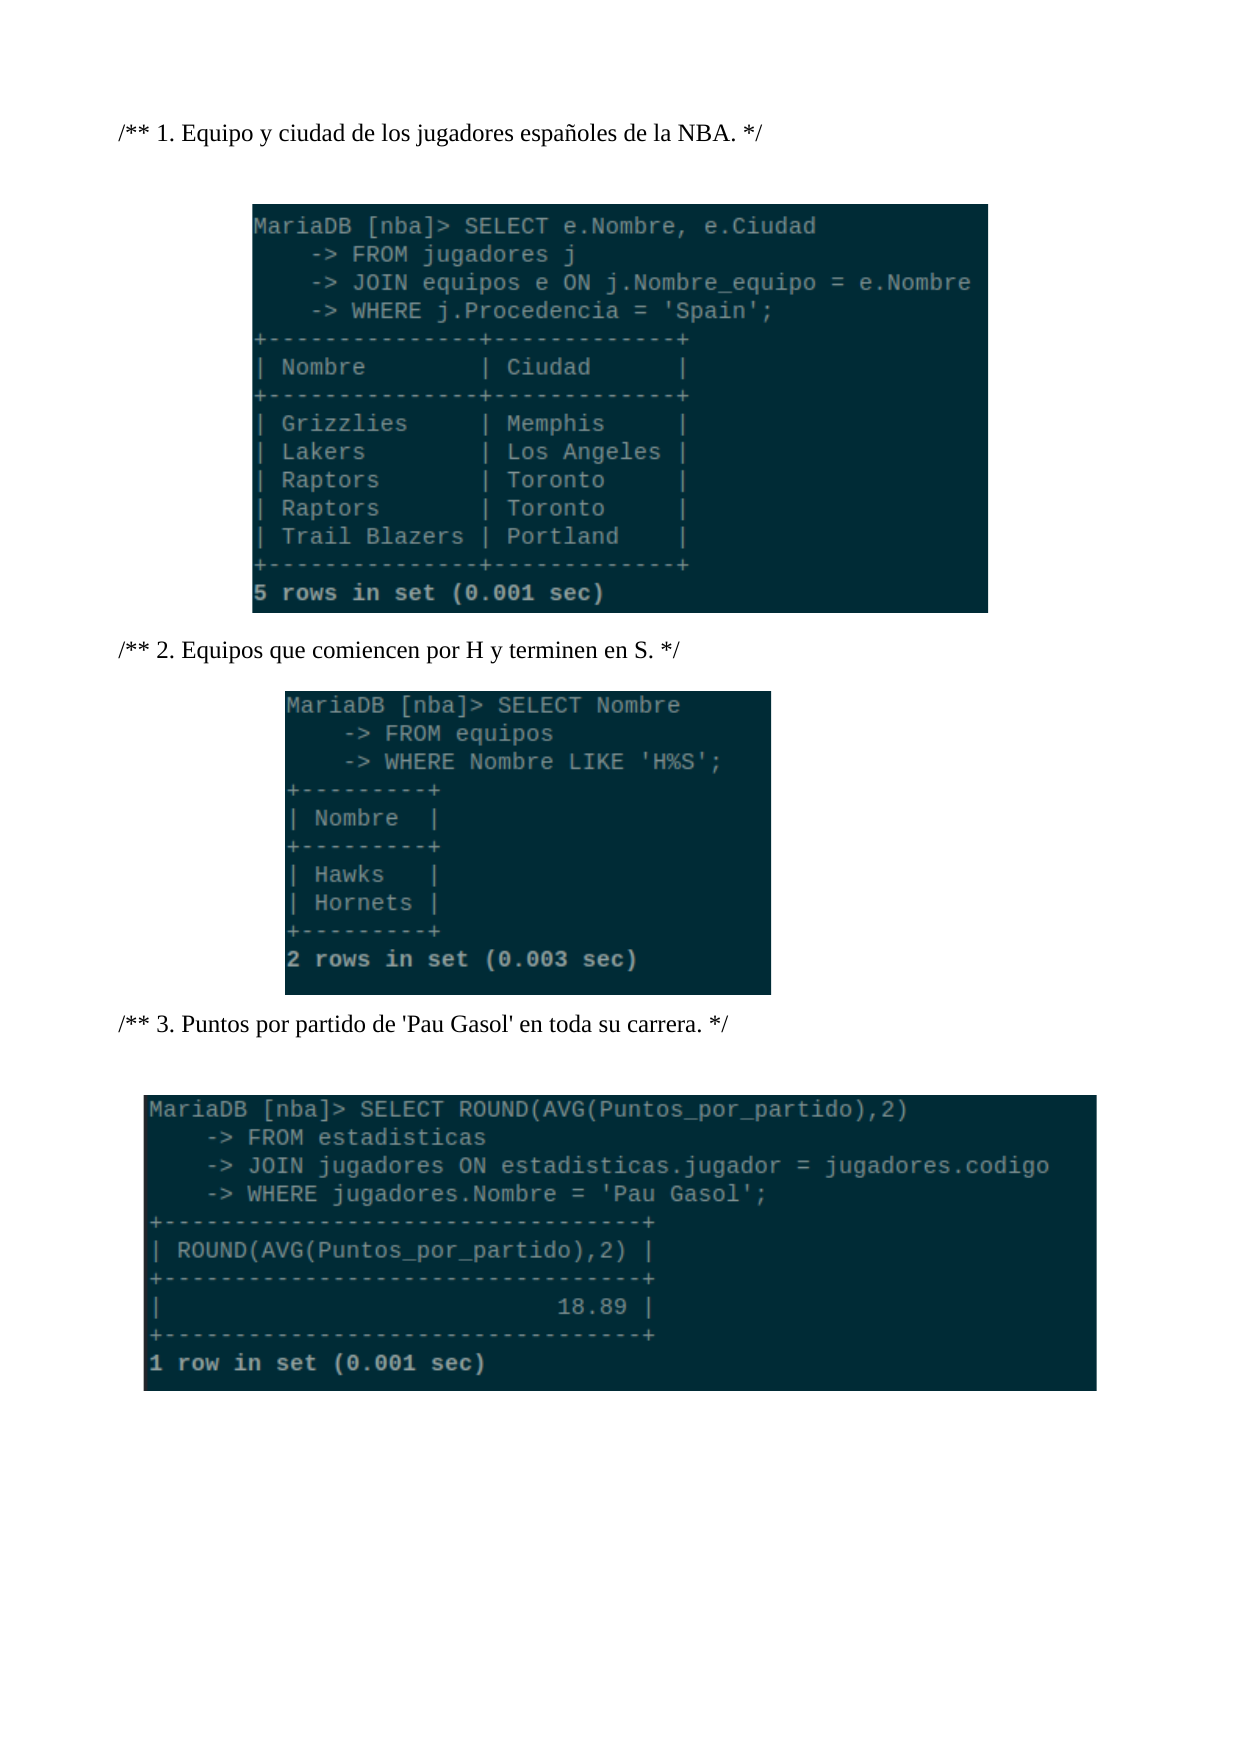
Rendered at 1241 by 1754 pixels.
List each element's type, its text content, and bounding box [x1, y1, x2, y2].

picture [785, 1104, 794, 1116]
picture [320, 1161, 328, 1177]
picture [650, 221, 660, 233]
picture [854, 1161, 865, 1177]
picture [343, 870, 356, 882]
picture [629, 1161, 640, 1173]
picture [729, 1104, 738, 1116]
picture [298, 419, 308, 431]
picture [481, 306, 491, 318]
picture [481, 334, 492, 344]
picture [395, 532, 406, 543]
picture [602, 1158, 611, 1173]
picture [643, 1161, 655, 1173]
picture [678, 333, 689, 344]
picture [334, 1161, 344, 1173]
picture [180, 1104, 189, 1116]
picture [481, 278, 506, 294]
picture [466, 249, 477, 261]
picture [372, 898, 384, 910]
picture [980, 1156, 1006, 1173]
picture [288, 951, 300, 966]
picture [565, 414, 575, 431]
picture [518, 1161, 527, 1173]
picture [494, 249, 506, 261]
picture [564, 362, 576, 374]
picture [283, 500, 295, 515]
picture [255, 585, 267, 600]
picture [326, 588, 337, 600]
picture [592, 503, 605, 515]
picture [326, 472, 336, 487]
picture [429, 840, 440, 852]
picture [345, 898, 355, 910]
picture [514, 752, 525, 769]
picture [544, 1241, 555, 1257]
picture [278, 1358, 289, 1370]
picture [313, 442, 322, 459]
picture [311, 532, 322, 543]
picture [325, 218, 351, 233]
picture [589, 1100, 595, 1121]
picture [647, 1241, 651, 1262]
picture [434, 1133, 442, 1145]
picture [686, 1161, 694, 1177]
picture [291, 1242, 303, 1257]
picture [677, 303, 689, 318]
picture [596, 583, 602, 605]
picture [326, 276, 337, 286]
picture [636, 217, 647, 233]
picture [606, 306, 619, 318]
picture [306, 1355, 316, 1370]
picture [326, 305, 337, 316]
picture [466, 585, 478, 600]
picture [580, 419, 590, 431]
picture [387, 725, 397, 740]
picture [432, 1101, 444, 1116]
picture [594, 419, 604, 431]
picture [484, 414, 488, 435]
picture [502, 1161, 514, 1173]
picture [755, 1161, 768, 1173]
picture [339, 475, 351, 487]
picture [278, 1104, 288, 1116]
picture [508, 359, 520, 374]
picture [311, 221, 323, 233]
picture [432, 1358, 444, 1370]
picture [373, 870, 383, 882]
picture [531, 1241, 542, 1257]
picture [966, 1161, 977, 1173]
picture [762, 217, 787, 233]
picture [522, 218, 534, 233]
picture [429, 754, 454, 769]
picture [355, 275, 364, 290]
picture [284, 444, 294, 459]
picture [424, 585, 434, 600]
picture [316, 867, 327, 882]
picture [486, 729, 496, 741]
picture [550, 306, 562, 318]
picture [418, 1245, 444, 1262]
picture [319, 1242, 331, 1257]
picture [570, 697, 581, 712]
picture [347, 1355, 360, 1370]
picture [389, 1184, 416, 1201]
picture [420, 1130, 428, 1145]
picture [298, 532, 307, 543]
picture [367, 275, 380, 290]
picture [277, 1242, 289, 1257]
picture [344, 700, 356, 712]
picture [340, 447, 350, 459]
picture [641, 696, 652, 712]
picture [151, 1273, 162, 1284]
picture [566, 527, 575, 543]
picture [501, 729, 510, 741]
picture [348, 1245, 358, 1257]
picture [354, 583, 380, 600]
picture [362, 1101, 387, 1116]
picture [538, 447, 547, 459]
picture [883, 1101, 893, 1116]
picture [508, 416, 562, 435]
picture [151, 1329, 162, 1340]
picture [330, 954, 356, 966]
picture [400, 725, 441, 741]
picture [615, 1299, 627, 1314]
picture [958, 278, 970, 290]
picture [375, 1355, 416, 1370]
picture [556, 951, 568, 966]
picture [496, 218, 506, 233]
picture [316, 810, 356, 825]
picture [375, 1189, 388, 1201]
picture [527, 951, 554, 966]
picture [308, 1241, 314, 1262]
picture [405, 1161, 414, 1173]
picture [499, 951, 511, 966]
picture [284, 588, 294, 600]
picture [572, 1299, 584, 1314]
picture [423, 532, 435, 543]
picture [397, 419, 406, 431]
picture [284, 528, 294, 543]
picture [424, 245, 433, 266]
picture [466, 303, 478, 318]
picture [317, 954, 327, 966]
picture [475, 1133, 485, 1145]
picture [417, 1161, 429, 1173]
picture [741, 1156, 752, 1173]
picture [508, 218, 520, 233]
picture [860, 278, 872, 290]
picture [518, 1242, 527, 1257]
picture [288, 840, 299, 852]
picture [858, 1100, 863, 1121]
picture [705, 278, 717, 290]
picture [544, 1101, 557, 1116]
picture [585, 754, 594, 769]
picture [555, 697, 567, 712]
picture [326, 248, 337, 260]
picture [405, 1133, 415, 1145]
picture [419, 1189, 429, 1201]
picture [386, 813, 398, 825]
picture [194, 1100, 205, 1116]
picture [472, 699, 483, 711]
picture [629, 950, 635, 971]
picture [360, 865, 369, 882]
picture [522, 503, 534, 515]
picture [382, 221, 392, 233]
picture [713, 1161, 724, 1177]
picture [291, 1186, 317, 1201]
picture [550, 503, 562, 515]
picture [385, 754, 411, 769]
picture [395, 275, 406, 290]
picture [940, 1161, 949, 1173]
picture [800, 1101, 808, 1116]
picture [297, 588, 323, 600]
picture [655, 700, 664, 712]
picture [375, 1128, 386, 1145]
picture [151, 1216, 162, 1227]
picture [630, 1104, 640, 1116]
picture [494, 585, 520, 600]
picture [882, 1156, 893, 1173]
picture [423, 278, 449, 294]
picture [514, 729, 539, 745]
picture [601, 1242, 612, 1257]
picture [771, 1161, 780, 1173]
picture [453, 532, 463, 543]
picture [418, 1101, 429, 1116]
picture [359, 954, 370, 966]
picture [544, 1161, 556, 1173]
picture [414, 754, 426, 769]
picture [331, 696, 341, 712]
picture [522, 447, 534, 459]
picture [359, 756, 370, 767]
picture [565, 306, 575, 318]
picture [221, 1132, 233, 1143]
picture [644, 1217, 655, 1227]
picture [288, 925, 299, 936]
picture [658, 1161, 668, 1173]
picture [447, 1245, 456, 1257]
picture [395, 303, 421, 318]
picture [509, 472, 520, 487]
picture [532, 1158, 541, 1173]
picture [445, 1133, 457, 1145]
picture [553, 529, 561, 543]
picture [284, 221, 293, 233]
picture [456, 729, 482, 745]
picture [693, 278, 702, 290]
picture [509, 249, 518, 261]
picture [206, 1104, 218, 1116]
picture [381, 303, 393, 318]
picture [607, 278, 616, 294]
picture [651, 447, 660, 459]
picture [705, 306, 717, 318]
picture [529, 757, 538, 769]
picture [580, 472, 589, 487]
picture [565, 503, 575, 515]
picture [578, 358, 589, 374]
picture [396, 588, 422, 600]
picture [402, 898, 411, 910]
picture [454, 583, 461, 605]
picture [578, 532, 589, 543]
picture [488, 1245, 500, 1257]
picture [262, 1242, 275, 1257]
picture [334, 1103, 345, 1115]
picture [354, 414, 364, 431]
picture [537, 218, 548, 233]
picture [533, 1100, 539, 1121]
picture [474, 1186, 485, 1201]
picture [341, 527, 350, 543]
picture [946, 278, 955, 290]
picture [481, 390, 492, 401]
picture [840, 1104, 852, 1116]
picture [460, 1101, 513, 1116]
picture [288, 784, 299, 795]
picture [297, 447, 309, 459]
picture [598, 754, 624, 769]
picture [841, 1161, 851, 1173]
picture [713, 1189, 725, 1201]
picture [523, 358, 534, 374]
picture [384, 275, 392, 290]
picture [622, 442, 633, 459]
picture [467, 278, 477, 290]
picture [700, 1161, 710, 1173]
picture [446, 1358, 471, 1370]
picture [790, 217, 815, 233]
picture [896, 1161, 908, 1173]
picture [912, 1161, 921, 1173]
picture [550, 475, 562, 487]
picture [312, 503, 323, 520]
picture [1037, 1161, 1049, 1173]
picture [429, 925, 440, 936]
picture [330, 870, 341, 882]
picture [415, 700, 425, 712]
picture [756, 1104, 781, 1121]
picture [460, 1133, 471, 1145]
picture [480, 245, 491, 261]
picture [353, 362, 365, 374]
picture [283, 416, 295, 431]
picture [312, 475, 323, 492]
picture [565, 475, 575, 487]
picture [558, 1101, 571, 1116]
picture [499, 697, 525, 712]
picture [143, 1095, 147, 1391]
picture [358, 697, 385, 712]
picture [592, 447, 618, 464]
picture [593, 218, 633, 233]
picture [364, 1242, 372, 1257]
picture [598, 697, 638, 712]
picture [484, 499, 488, 520]
picture [335, 1133, 344, 1145]
picture [375, 1245, 388, 1257]
picture [298, 217, 309, 233]
picture [543, 729, 552, 741]
picture [235, 1242, 247, 1257]
picture [484, 358, 488, 379]
picture [720, 306, 731, 318]
picture [193, 1358, 219, 1370]
text /** 2. Equipos que comiencen por H y terminen en S. */ [118, 607, 1122, 693]
picture [733, 218, 745, 233]
picture [404, 1101, 415, 1116]
picture [522, 249, 534, 261]
picture [538, 475, 547, 487]
picture [673, 1104, 682, 1116]
picture [429, 784, 440, 795]
picture [459, 696, 466, 717]
picture [564, 275, 589, 290]
picture [178, 1242, 232, 1257]
picture [263, 1129, 303, 1145]
picture [367, 246, 408, 261]
picture [888, 275, 899, 290]
picture [541, 697, 553, 712]
picture [317, 700, 326, 712]
picture [369, 475, 378, 487]
picture [510, 444, 520, 459]
picture [150, 1101, 176, 1116]
picture [580, 500, 589, 515]
picture [574, 1161, 584, 1173]
picture [657, 1104, 669, 1116]
picture [615, 1186, 627, 1201]
picture [388, 895, 397, 910]
picture [370, 217, 377, 238]
picture [645, 1101, 654, 1116]
picture [584, 954, 623, 966]
picture [634, 447, 646, 459]
picture [326, 358, 337, 374]
picture [538, 249, 547, 261]
picture [391, 1133, 400, 1145]
picture [439, 532, 448, 543]
picture [601, 1299, 613, 1314]
picture [389, 1161, 402, 1173]
picture [538, 532, 547, 543]
picture [826, 1100, 837, 1116]
picture [537, 362, 547, 374]
picture [532, 1189, 541, 1201]
picture [550, 358, 561, 374]
picture [287, 697, 313, 712]
picture [221, 1160, 233, 1171]
picture [348, 1189, 358, 1201]
picture [458, 951, 468, 966]
picture [734, 306, 744, 318]
picture [429, 696, 454, 712]
picture [429, 954, 455, 966]
picture [250, 1158, 260, 1173]
picture [538, 503, 547, 515]
picture [727, 1161, 739, 1173]
picture [663, 221, 674, 233]
picture [352, 303, 378, 318]
picture [251, 1241, 258, 1262]
picture [180, 1358, 190, 1370]
picture [592, 475, 605, 487]
picture [701, 1189, 710, 1201]
picture [347, 1161, 358, 1177]
picture [616, 1161, 627, 1173]
picture [541, 757, 553, 769]
picture [564, 444, 589, 459]
picture [396, 217, 422, 233]
picture [601, 1101, 626, 1116]
picture [481, 559, 491, 570]
picture [383, 527, 392, 543]
picture [252, 218, 281, 233]
picture [339, 503, 351, 515]
picture [438, 249, 463, 266]
picture [334, 1245, 344, 1257]
picture [902, 273, 943, 290]
picture [368, 419, 379, 431]
picture [297, 503, 309, 515]
picture [438, 220, 450, 232]
picture [361, 1161, 373, 1173]
picture [522, 532, 534, 543]
picture [536, 278, 548, 290]
picture [578, 306, 589, 318]
text /** 3. Puntos por partido de 'Pau Gasol' en toda su carrera. */ [118, 981, 1122, 1067]
picture [291, 1358, 303, 1370]
picture [827, 1161, 835, 1177]
picture [564, 221, 576, 233]
picture [900, 1100, 906, 1121]
picture [256, 559, 265, 570]
picture [475, 1245, 486, 1262]
picture [327, 500, 336, 515]
picture [319, 1133, 331, 1145]
picture [509, 278, 519, 290]
picture [336, 1353, 342, 1375]
picture [516, 1101, 529, 1116]
picture [322, 1100, 328, 1121]
picture [432, 1189, 443, 1201]
picture [403, 696, 410, 717]
picture [572, 1101, 585, 1116]
picture [551, 588, 590, 600]
picture [559, 1299, 570, 1314]
picture [692, 306, 703, 322]
picture [448, 1189, 457, 1201]
picture [503, 1245, 513, 1257]
picture [748, 217, 759, 233]
picture [733, 278, 758, 294]
picture [325, 447, 336, 459]
picture [291, 1158, 302, 1173]
picture [924, 1161, 936, 1173]
picture [349, 1130, 358, 1145]
picture [248, 1186, 274, 1201]
picture [326, 419, 336, 431]
picture [484, 442, 488, 463]
picture [263, 1158, 275, 1173]
picture [355, 475, 364, 487]
picture [316, 895, 342, 910]
picture [593, 527, 618, 543]
picture [522, 301, 547, 318]
picture [471, 754, 511, 769]
picture [647, 1297, 651, 1318]
picture [523, 585, 534, 600]
picture [1010, 1161, 1021, 1173]
picture [369, 503, 378, 515]
picture [477, 1353, 483, 1375]
picture [619, 1241, 624, 1262]
picture [283, 472, 295, 487]
picture [381, 419, 393, 431]
picture [151, 1355, 163, 1370]
picture [266, 1100, 273, 1121]
picture [221, 1101, 247, 1116]
picture [279, 1158, 288, 1173]
picture [255, 333, 266, 344]
picture [494, 306, 519, 318]
picture [391, 1101, 401, 1116]
picture [629, 1189, 641, 1201]
picture [361, 1133, 372, 1145]
picture [671, 1186, 697, 1201]
picture [426, 217, 433, 238]
picture [375, 1156, 386, 1173]
picture [644, 1273, 654, 1284]
picture [678, 559, 688, 570]
picture [678, 273, 689, 290]
picture [571, 754, 581, 769]
picture [297, 475, 309, 487]
picture [762, 278, 773, 290]
picture [1023, 1161, 1034, 1177]
picture [359, 898, 369, 910]
picture [509, 500, 520, 515]
picture [565, 245, 574, 266]
picture [700, 1104, 725, 1121]
picture [221, 1188, 233, 1199]
picture [705, 221, 717, 233]
picture [277, 1186, 289, 1201]
picture [361, 1189, 372, 1206]
picture [354, 503, 364, 515]
picture [438, 306, 447, 323]
picture [487, 950, 494, 971]
picture [644, 1329, 655, 1340]
picture [334, 1184, 342, 1206]
picture [283, 359, 323, 374]
picture [868, 1161, 880, 1173]
picture [813, 1100, 823, 1116]
picture [255, 389, 266, 401]
picture [544, 1189, 556, 1201]
picture [588, 1161, 598, 1173]
picture [678, 390, 689, 401]
picture [367, 528, 380, 543]
picture [340, 419, 350, 431]
picture [558, 1245, 571, 1257]
picture [354, 246, 364, 261]
picture [522, 475, 534, 487]
picture [529, 697, 539, 712]
picture [359, 727, 370, 739]
picture [250, 1129, 259, 1144]
picture [305, 1104, 317, 1116]
picture [728, 1184, 739, 1201]
picture [327, 532, 336, 543]
picture [387, 950, 413, 966]
picture [654, 754, 695, 769]
picture [359, 809, 370, 825]
text /** 1. Equipo y ciudad de los jugadores españoles de la NBA. */ [118, 118, 1122, 176]
picture [374, 813, 383, 825]
picture [312, 419, 322, 431]
picture [576, 1241, 582, 1262]
picture [235, 1353, 261, 1370]
picture [340, 362, 350, 374]
picture [391, 1245, 400, 1257]
picture [466, 218, 492, 233]
picture [777, 278, 787, 290]
picture [410, 532, 420, 543]
picture [635, 275, 675, 290]
picture [355, 447, 364, 459]
picture [433, 1161, 443, 1173]
picture [488, 1184, 528, 1201]
picture [668, 700, 680, 712]
picture [460, 1158, 485, 1173]
picture [644, 1189, 654, 1201]
picture [508, 528, 520, 543]
picture [594, 306, 605, 318]
picture [452, 278, 463, 290]
picture [790, 278, 816, 294]
picture [292, 1100, 303, 1116]
picture [558, 1156, 569, 1173]
picture [484, 527, 488, 548]
picture [484, 471, 488, 492]
